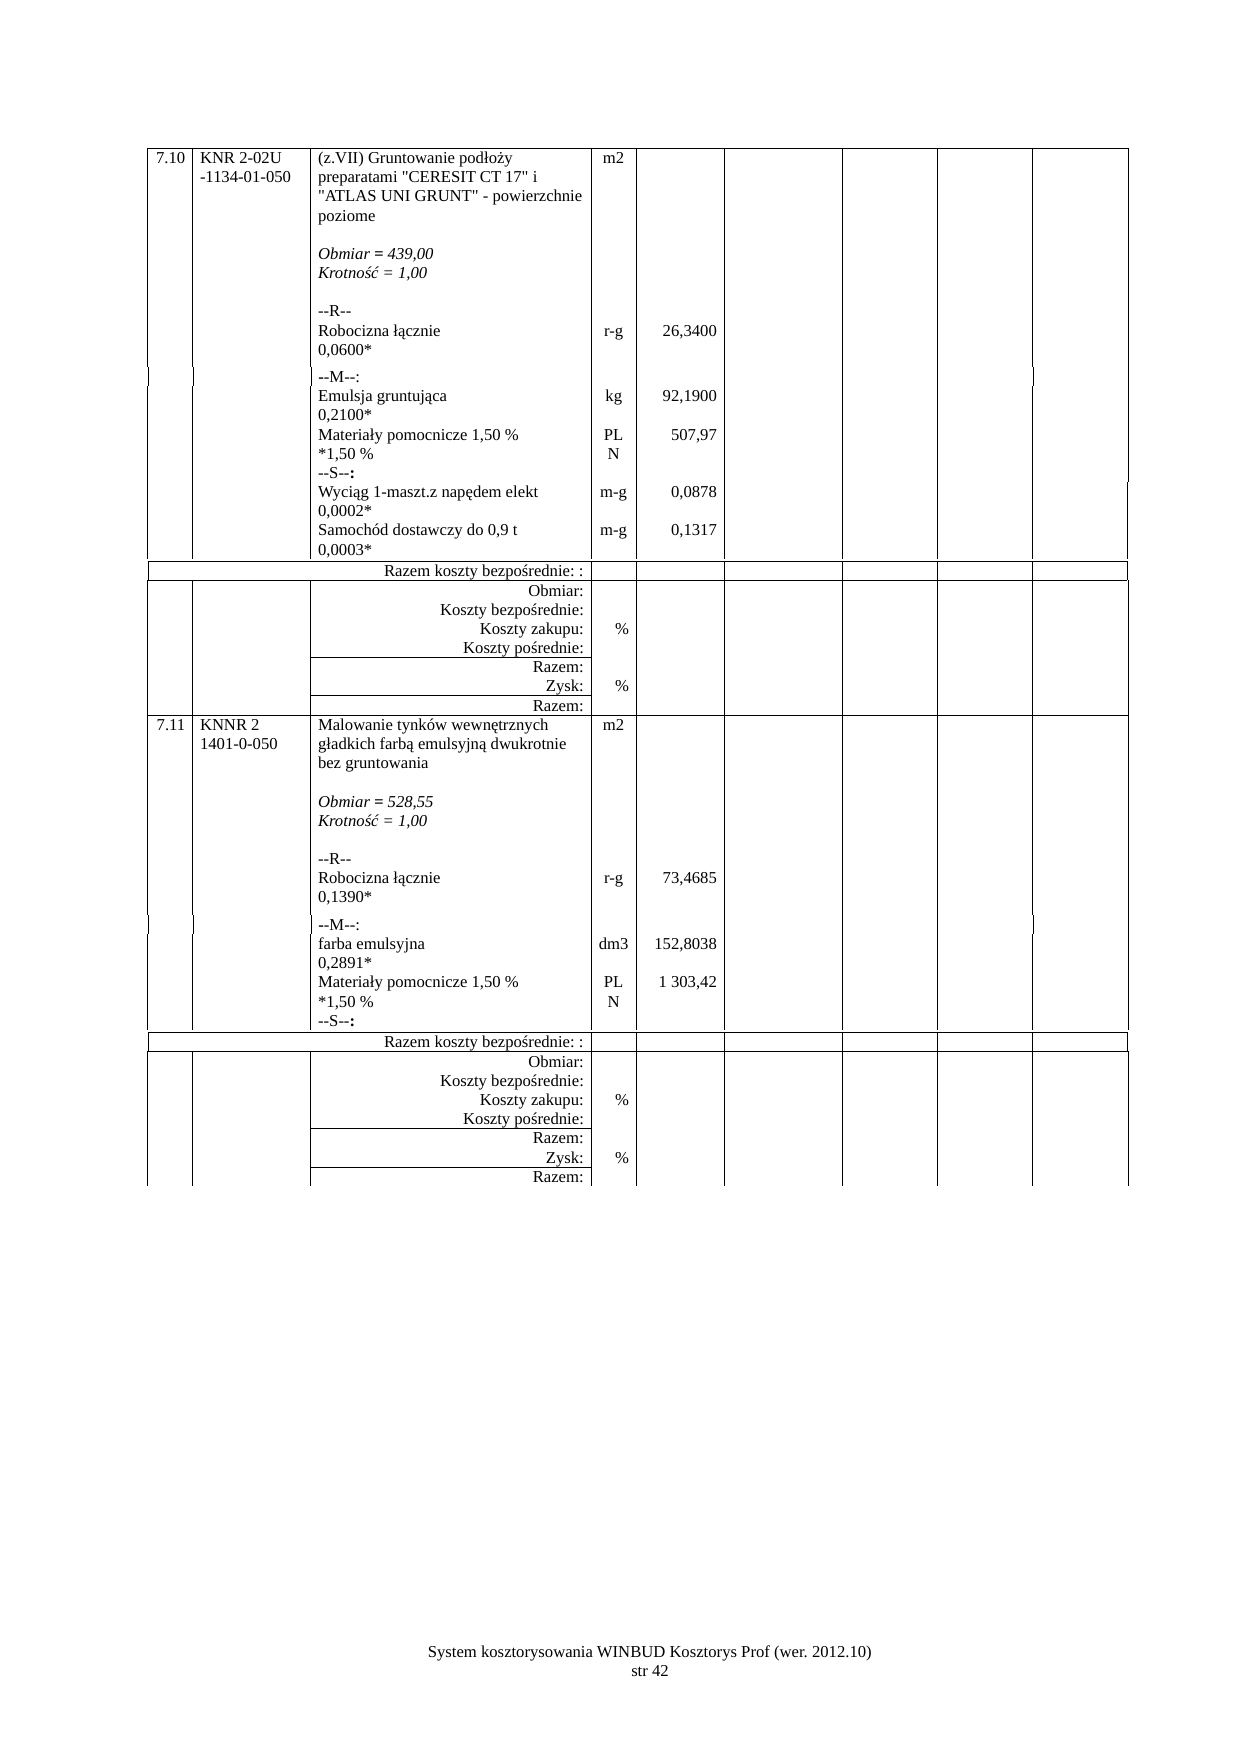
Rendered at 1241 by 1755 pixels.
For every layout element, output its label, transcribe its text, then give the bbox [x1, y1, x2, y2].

table_cell [725, 1109, 842, 1128]
table_cell [1033, 1148, 1128, 1167]
table_cell [637, 657, 724, 676]
table_header [637, 915, 724, 934]
table_cell [148, 1090, 192, 1109]
table_cell 1 303,42 [637, 972, 724, 1011]
table_cell --R-- [311, 301, 591, 320]
table_cell [193, 1148, 310, 1167]
table_header [938, 386, 1032, 424]
table_cell [637, 1109, 724, 1128]
table_cell [725, 1090, 842, 1109]
table_cell [843, 520, 937, 558]
table_header [194, 367, 311, 386]
table_cell [148, 424, 192, 463]
table_cell [938, 638, 1032, 657]
table_cell Koszty pośrednie: [311, 638, 591, 657]
table_cell Razem: [311, 658, 591, 676]
table_header [193, 386, 310, 424]
table_header [843, 581, 937, 599]
table_cell [148, 1128, 192, 1147]
table_cell Materiały pomocnicze 1,50 % *1,50 % [311, 972, 591, 1011]
table_cell Koszty zakupu: [311, 1090, 591, 1109]
table_cell [725, 1148, 842, 1167]
table_cell [843, 1128, 937, 1147]
table_cell Materiały pomocnicze 1,50 % *1,50 % [311, 424, 591, 463]
table_header [148, 934, 192, 972]
table_cell [1033, 849, 1128, 868]
table_header Obmiar: [311, 1052, 591, 1071]
table_cell [637, 716, 724, 849]
table_cell [725, 149, 842, 301]
table_cell [725, 424, 842, 463]
table_cell [193, 972, 310, 1011]
table_header [148, 581, 192, 599]
table_cell 73,4685 [637, 868, 724, 915]
table_cell [938, 716, 1032, 849]
table_header [194, 915, 311, 934]
table_header Wyciąg 1-maszt.z napędem elekt 0,0002* [311, 482, 591, 520]
table_cell Zysk: [311, 676, 591, 695]
table_header farba emulsyjna 0,2891* [311, 934, 591, 972]
table_cell [938, 600, 1032, 619]
table_cell [193, 320, 310, 367]
table_header [843, 367, 937, 386]
table_cell [938, 619, 1032, 638]
table_header 92,1900 [637, 386, 724, 424]
table_cell [1033, 1090, 1128, 1109]
table_cell [193, 1128, 310, 1147]
table_header [592, 915, 636, 934]
table_cell [637, 600, 724, 619]
table_cell [938, 657, 1032, 676]
table_cell [193, 1167, 310, 1186]
table_cell [1033, 520, 1127, 558]
table_cell [148, 320, 192, 367]
table_header [592, 1033, 636, 1051]
table_header [1033, 482, 1127, 520]
table_cell % [592, 1090, 636, 1109]
table_header [193, 1052, 310, 1071]
table_header [843, 386, 937, 424]
table_header [637, 1033, 724, 1051]
table_header [843, 934, 937, 972]
table_cell [725, 320, 842, 367]
table_header [725, 581, 842, 599]
table_cell [725, 520, 842, 558]
table_cell [637, 1090, 724, 1109]
table_cell [1033, 695, 1128, 715]
table_header --M--: [312, 915, 591, 934]
table_cell [1033, 1011, 1128, 1030]
table_header --M--: [312, 367, 591, 386]
table_cell [938, 520, 1032, 558]
table_cell --S--: [311, 463, 591, 482]
table_cell (z.VII) Gruntowanie podłoży preparatami "CERESIT CT 17" i "ATLAS UNI GRUNT" - powierzchnie poziome Obmiar = 439,00 Krotność = 1,00 [311, 149, 591, 301]
table_cell [148, 657, 192, 676]
table_cell [843, 600, 937, 619]
table_header [938, 562, 1032, 580]
table_header [843, 1033, 937, 1051]
table_cell [637, 638, 724, 657]
table_header [1033, 562, 1127, 580]
table_header [938, 934, 1032, 972]
table_cell [1033, 676, 1128, 695]
table_header [843, 915, 937, 934]
table_header [843, 1052, 937, 1071]
table_cell [938, 149, 1032, 301]
table_cell [938, 1071, 1032, 1090]
table_cell [843, 849, 937, 868]
table_cell [725, 849, 842, 868]
table_cell [1033, 972, 1128, 1011]
table_header [1033, 934, 1128, 972]
table_cell [1033, 1128, 1128, 1147]
table_cell [843, 716, 937, 849]
table_cell Robocizna łącznie 0,0600* [311, 320, 591, 367]
table_cell [637, 1167, 724, 1186]
table_cell [725, 972, 842, 1011]
table_header [1034, 915, 1128, 934]
table_cell [843, 657, 937, 676]
table_header [938, 367, 1033, 386]
table_cell [148, 301, 192, 320]
table_cell [725, 695, 842, 715]
table_header [938, 482, 1032, 520]
table_header [148, 386, 192, 424]
table_header [1034, 367, 1128, 386]
table_cell [725, 716, 842, 849]
table_cell Razem: [311, 1129, 591, 1147]
table_cell [1033, 463, 1128, 482]
table_cell % [592, 619, 636, 638]
table_cell Koszty zakupu: [311, 619, 591, 638]
table_cell [1033, 424, 1128, 463]
table_cell [1033, 657, 1128, 676]
table_header [725, 386, 842, 424]
table_header [938, 1052, 1032, 1071]
table_header Razem koszty bezpośrednie: : [149, 1033, 591, 1051]
table_cell [637, 1011, 724, 1030]
table_cell [148, 463, 192, 482]
table_cell KNR 2-02U -1134-01-050 [193, 149, 310, 301]
table_header [592, 1052, 636, 1071]
table_header m-g [592, 482, 636, 520]
table_cell [592, 1071, 636, 1090]
table_cell [148, 520, 192, 558]
table_cell [843, 1167, 937, 1186]
table_cell [938, 320, 1032, 367]
table_cell r-g [592, 320, 636, 367]
table_cell [843, 301, 937, 320]
table_header [1033, 386, 1128, 424]
table_header [193, 934, 310, 972]
table_cell [592, 301, 636, 320]
table_cell [938, 463, 1032, 482]
table_cell [938, 695, 1032, 715]
table_cell [148, 1148, 192, 1167]
table_cell [938, 849, 1032, 868]
table_header dm3 [592, 934, 636, 972]
table_cell [938, 301, 1032, 320]
table_cell 7.11 [148, 716, 192, 849]
table_cell [938, 1128, 1032, 1147]
table_cell [938, 972, 1032, 1011]
table_header [592, 562, 636, 580]
table_cell [592, 1128, 636, 1147]
table_cell [193, 600, 310, 619]
table_cell [843, 1148, 937, 1167]
table_header 152,8038 [637, 934, 724, 972]
table_cell [938, 424, 1032, 463]
table_header [725, 1052, 842, 1071]
table_cell 7.10 [148, 149, 192, 301]
table_header [149, 915, 193, 934]
table_cell Razem: [311, 1168, 591, 1186]
table_cell [725, 301, 842, 320]
table_cell [1033, 638, 1128, 657]
table_cell 0,1317 [637, 520, 724, 558]
table_cell [148, 849, 192, 868]
table_cell Samochód dostawczy do 0,9 t 0,0003* [311, 520, 591, 558]
table_header [149, 367, 193, 386]
table_cell [193, 520, 310, 558]
table_cell [938, 1148, 1032, 1167]
table_cell [843, 1071, 937, 1090]
table_cell [148, 638, 192, 657]
table_cell [1033, 1167, 1128, 1186]
table_cell [637, 695, 724, 715]
table_header [637, 367, 724, 386]
table_cell [637, 676, 724, 695]
table_cell [1033, 716, 1128, 849]
table_cell Koszty bezpośrednie: [311, 1071, 591, 1090]
table_cell Malowanie tynków wewnętrznych gładkich farbą emulsyjną dwukrotnie bez gruntowania Obmiar = 528,55 Krotność = 1,00 [311, 716, 591, 849]
table_cell [148, 676, 192, 695]
table_cell [725, 1167, 842, 1186]
table_header [637, 562, 724, 580]
table_cell [725, 657, 842, 676]
table_cell [637, 1148, 724, 1167]
table_cell [725, 619, 842, 638]
table_cell [193, 1071, 310, 1090]
table_cell % [592, 1148, 636, 1167]
table_header kg [592, 386, 636, 424]
table_cell [592, 1167, 636, 1186]
table_cell [193, 301, 310, 320]
table_header [938, 1033, 1032, 1051]
table_cell 507,97 [637, 424, 724, 463]
table_cell [193, 868, 310, 915]
table_header [725, 482, 842, 520]
table_cell [843, 1090, 937, 1109]
table_cell m2 [592, 149, 636, 301]
table_cell [148, 695, 192, 715]
table_cell [938, 1167, 1032, 1186]
table_cell [637, 149, 724, 301]
table_cell % [592, 676, 636, 695]
table_cell [843, 676, 937, 695]
table_cell [637, 301, 724, 320]
table_header [725, 1033, 842, 1051]
table_header [637, 581, 724, 599]
table_cell Robocizna łącznie 0,1390* [311, 868, 591, 915]
table_cell Zysk: [311, 1148, 591, 1167]
table_cell [843, 638, 937, 657]
table_cell [148, 1109, 192, 1128]
table_cell [592, 638, 636, 657]
table_header [843, 562, 937, 580]
table_cell [725, 600, 842, 619]
table_header 0,0878 [637, 482, 724, 520]
table_cell [725, 1071, 842, 1090]
table_cell [1033, 868, 1128, 915]
table_header [148, 1052, 192, 1071]
table_cell 26,3400 [637, 320, 724, 367]
table_cell [843, 149, 937, 301]
table_cell [148, 1071, 192, 1090]
table_cell [843, 463, 937, 482]
table_cell [148, 972, 192, 1011]
table_cell [725, 638, 842, 657]
table_header [193, 581, 310, 599]
table_cell [1033, 619, 1128, 638]
table_cell [193, 619, 310, 638]
table_cell [938, 1011, 1032, 1030]
table_cell [193, 463, 310, 482]
table_cell [843, 320, 937, 367]
table_cell [637, 463, 724, 482]
table_cell [843, 972, 937, 1011]
table_header Razem koszty bezpośrednie: : [149, 562, 591, 580]
table_cell [148, 868, 192, 915]
table_cell [592, 1011, 636, 1030]
table_cell [843, 1011, 937, 1030]
table_cell [592, 657, 636, 676]
table_cell [843, 695, 937, 715]
table_cell [592, 600, 636, 619]
table_cell [1033, 320, 1128, 367]
table_header [148, 482, 192, 520]
table_cell [193, 676, 310, 695]
table_cell [193, 638, 310, 657]
table_cell [148, 1167, 192, 1186]
table_cell [637, 849, 724, 868]
table_cell [592, 463, 636, 482]
table_header Obmiar: [311, 581, 591, 599]
table_header [592, 581, 636, 599]
table_cell [637, 619, 724, 638]
table_cell --R-- [311, 849, 591, 868]
table_cell Koszty bezpośrednie: [311, 600, 591, 619]
table_header [592, 367, 636, 386]
table_cell [938, 1090, 1032, 1109]
table_header [938, 915, 1033, 934]
table_header [1033, 580, 1128, 599]
table_cell [1033, 301, 1128, 320]
table_cell m2 [592, 716, 636, 849]
table_header [1033, 1052, 1128, 1071]
table_header [725, 915, 842, 934]
table_cell [938, 676, 1032, 695]
table_header [193, 482, 310, 520]
table_cell [1033, 1109, 1128, 1128]
table_cell [592, 695, 636, 715]
table_cell PLN [592, 424, 636, 463]
table_cell [725, 868, 842, 915]
table_cell KNNR 2 1401-0-050 [193, 716, 310, 849]
table_cell [193, 849, 310, 868]
table_cell [193, 695, 310, 715]
table_cell [1033, 1071, 1128, 1090]
table_header [938, 581, 1032, 599]
table_header [1033, 1033, 1127, 1051]
table_header Emulsja gruntująca 0,2100* [311, 386, 591, 424]
table_cell [843, 1109, 937, 1128]
table_cell --S--: [311, 1011, 591, 1030]
table_cell [592, 849, 636, 868]
table_cell Koszty pośrednie: [311, 1109, 591, 1128]
table_cell [725, 1011, 842, 1030]
table_cell [938, 868, 1032, 915]
table_cell [938, 1109, 1032, 1128]
table_cell [148, 600, 192, 619]
table_cell [843, 868, 937, 915]
table_cell [592, 1109, 636, 1128]
table_header [843, 482, 937, 520]
table_cell PLN [592, 972, 636, 1011]
table_cell [843, 619, 937, 638]
table_cell [843, 424, 937, 463]
table_cell [637, 1071, 724, 1090]
table_cell [725, 676, 842, 695]
table_cell [148, 1011, 192, 1030]
table_cell [193, 424, 310, 463]
table_cell [193, 1090, 310, 1109]
table_cell [1033, 600, 1128, 619]
table_cell m-g [592, 520, 636, 558]
table_cell [193, 1011, 310, 1030]
table_cell [1033, 149, 1128, 301]
table_cell [725, 463, 842, 482]
table_cell Razem: [311, 696, 591, 715]
table_header [725, 562, 842, 580]
table_cell [637, 1128, 724, 1147]
table_cell r-g [592, 868, 636, 915]
table_header [725, 367, 842, 386]
table_header [725, 934, 842, 972]
table_cell [193, 1109, 310, 1128]
table_cell [148, 619, 192, 638]
table_cell [725, 1128, 842, 1147]
table_cell [193, 657, 310, 676]
table_header [637, 1052, 724, 1071]
